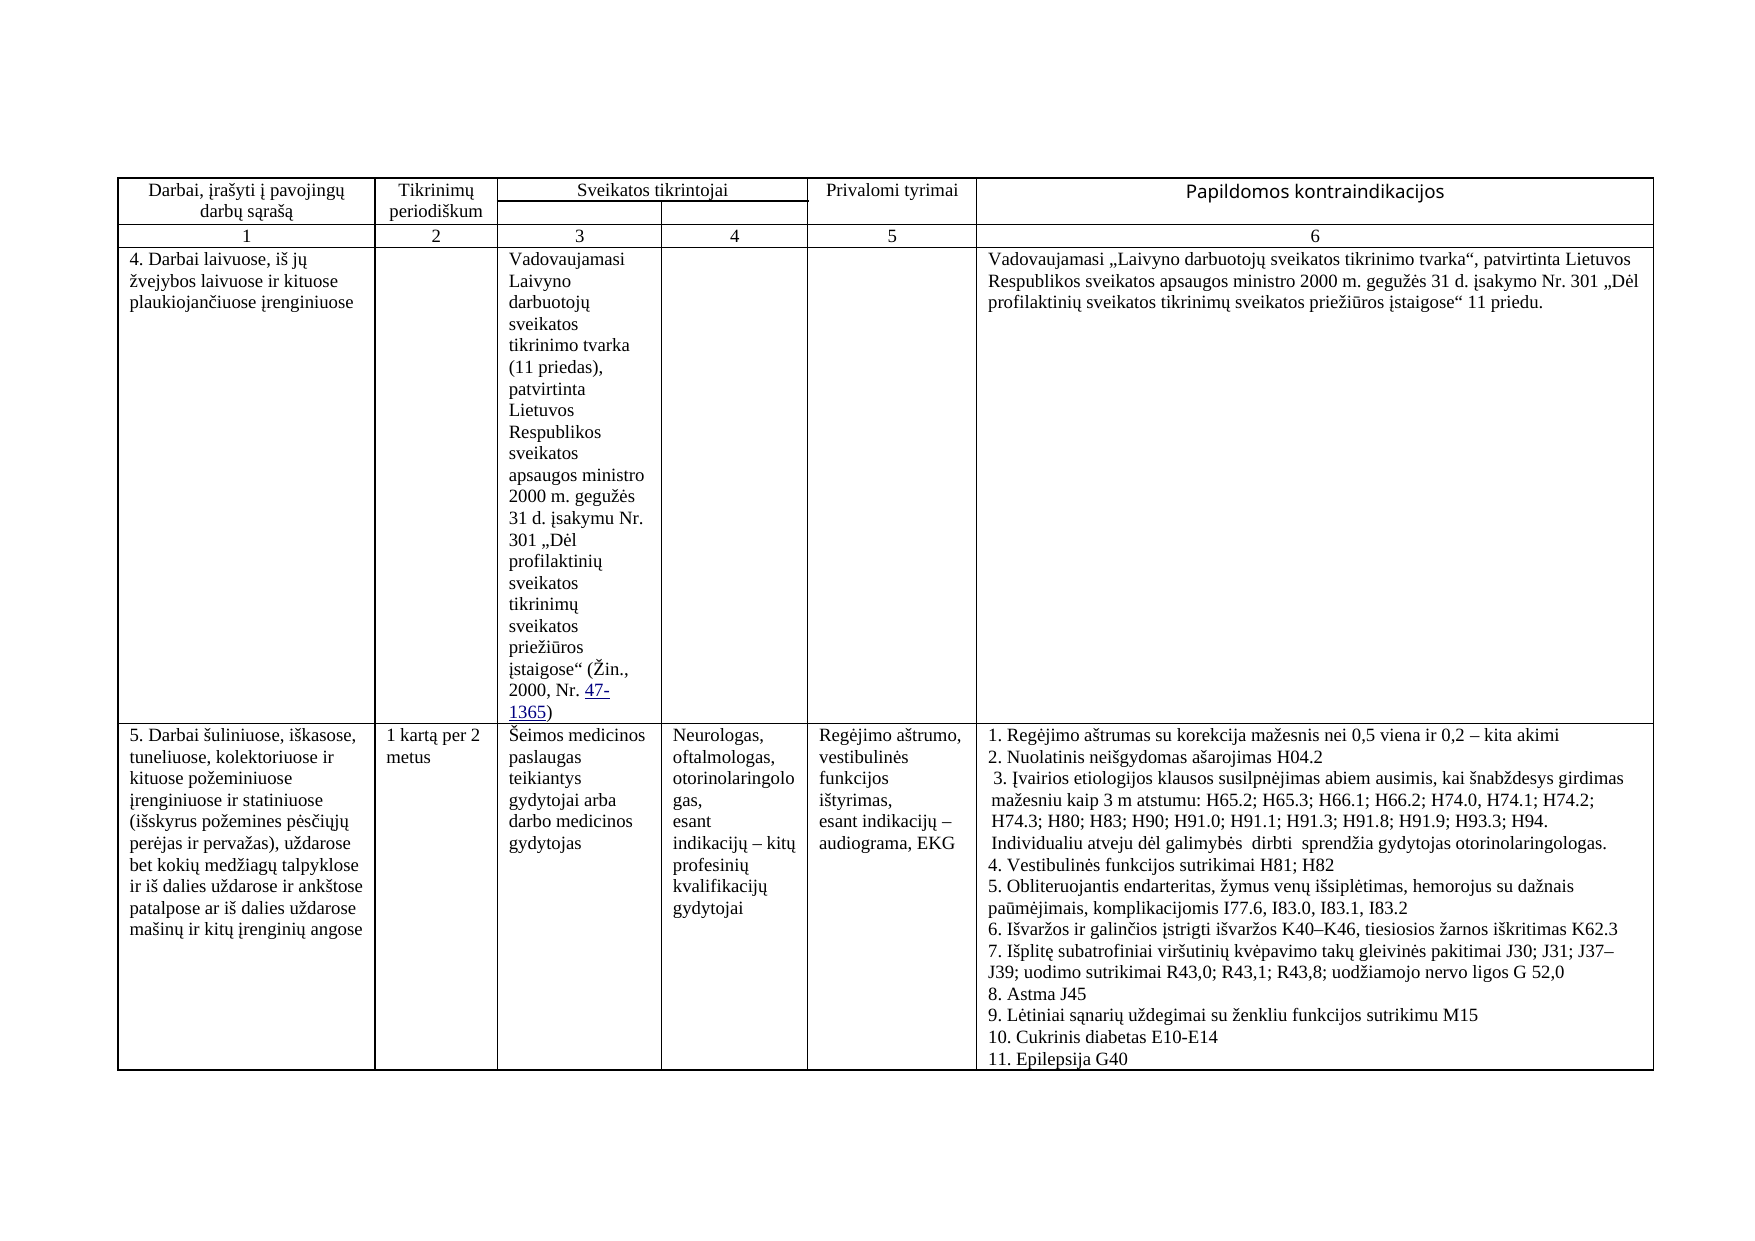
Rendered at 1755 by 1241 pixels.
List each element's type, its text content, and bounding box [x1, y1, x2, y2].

table_cell Neurologas, oftalmologas, otorinolaringologas, esant indikacijų – kitų profesinių kvalifikacijų gydytojai [662, 724, 807, 1069]
table_cell 5 [808, 225, 976, 247]
table_cell 5. Darbai šuliniuose, iškasose, tuneliuose, kolektoriuose ir kituose požeminiuose įrenginiuose ir statiniuose (išskyrus požemines pėsčiųjų perėjas ir pervažas), uždarose bet kokių medžiagų talpyklose ir iš dalies uždarose ir ankštose patalpose ar iš dalies uždarose mašinų ir kitų įrenginių angose [119, 724, 374, 1069]
table_header Sveikatos tikrintojai [498, 179, 807, 200]
table_header Papildomos kontraindikacijos [977, 179, 1653, 223]
table_header Privalomi tyrimai [808, 179, 976, 223]
table_cell 1. Regėjimo aštrumas su korekcija mažesnis nei 0,5 viena ir 0,2 – kita akimi 2. Nuolatinis neišgydomas ašarojimas H04.2 3. Įvairios etiologijos klausos susilpnėjimas abiem ausimis, kai šnabždesys girdimas mažesniu kaip 3 m atstumu: H65.2; H65.3; H66.1; H66.2; H74.0, H74.1; H74.2; H74.3; H80; H83; H90; H91.0; H91.1; H91.3; H91.8; H91.9; H93.3; H94. Individualiu atveju dėl galimybės dirbti sprendžia gydytojas otorinolaringologas. 4. Vestibulinės funkcijos sutrikimai H81; H82 5. Obliteruojantis endarteritas, žymus venų išsiplėtimas, hemorojus su dažnais paūmėjimais, komplikacijomis I77.6, I83.0, I83.1, I83.2 6. Išvaržos ir galinčios įstrigti išvaržos K40–K46, tiesiosios žarnos iškritimas K62.3 7. Išplitę subatrofiniai viršutinių kvėpavimo takų gleivinės pakitimai J30; J31; J37–J39; uodimo sutrikimai R43,0; R43,1; R43,8; uodžiamojo nervo ligos G 52,0 8. Astma J45 9. Lėtiniai sąnarių uždegimai su ženkliu funkcijos sutrikimu M15 10. Cukrinis diabetas E10-E14 11. Epilepsija G40 [977, 724, 1653, 1069]
table_cell Vadovaujamasi Laivyno darbuotojų sveikatos tikrinimo tvarka (11 priedas), patvirtinta Lietuvos Respublikos sveikatos apsaugos ministro 2000 m. gegužės 31 d. įsakymu Nr. 301 „Dėl profilaktinių sveikatos tikrinimų sveikatos priežiūros įstaigose“ (Žin., 2000, Nr. 47-1365) [498, 248, 661, 722]
table_cell [376, 248, 497, 722]
table_cell 1 kartą per 2 metus [376, 724, 497, 1069]
table_cell 3 [498, 225, 661, 247]
table_header Tikrinimų periodiškumas [376, 179, 497, 223]
table_cell [662, 202, 807, 223]
table_cell 6 [977, 225, 1653, 247]
table_cell [662, 248, 807, 722]
table_cell [808, 248, 976, 722]
table_cell 1 [119, 225, 374, 247]
table_cell Vadovaujamasi „Laivyno darbuotojų sveikatos tikrinimo tvarka“, patvirtinta Lietuvos Respublikos sveikatos apsaugos ministro 2000 m. gegužės 31 d. įsakymo Nr. 301 „Dėl profilaktinių sveikatos tikrinimų sveikatos priežiūros įstaigose“ 11 priedu. [977, 248, 1653, 722]
table_cell Regėjimo aštrumo, vestibulinės funkcijos ištyrimas, esant indikacijų – audiograma, EKG [808, 724, 976, 1069]
table_cell [498, 202, 661, 223]
table_header Darbai, įrašyti į pavojingų darbų sąrašą [119, 179, 374, 223]
table_cell Šeimos medicinos paslaugas teikiantys gydytojai arba darbo medicinos gydytojas [498, 724, 661, 1069]
table_cell 2 [376, 225, 497, 247]
table_cell 4 [662, 225, 807, 247]
table_cell 4. Darbai laivuose, iš jų žvejybos laivuose ir kituose plaukiojančiuose įrenginiuose [119, 248, 374, 722]
